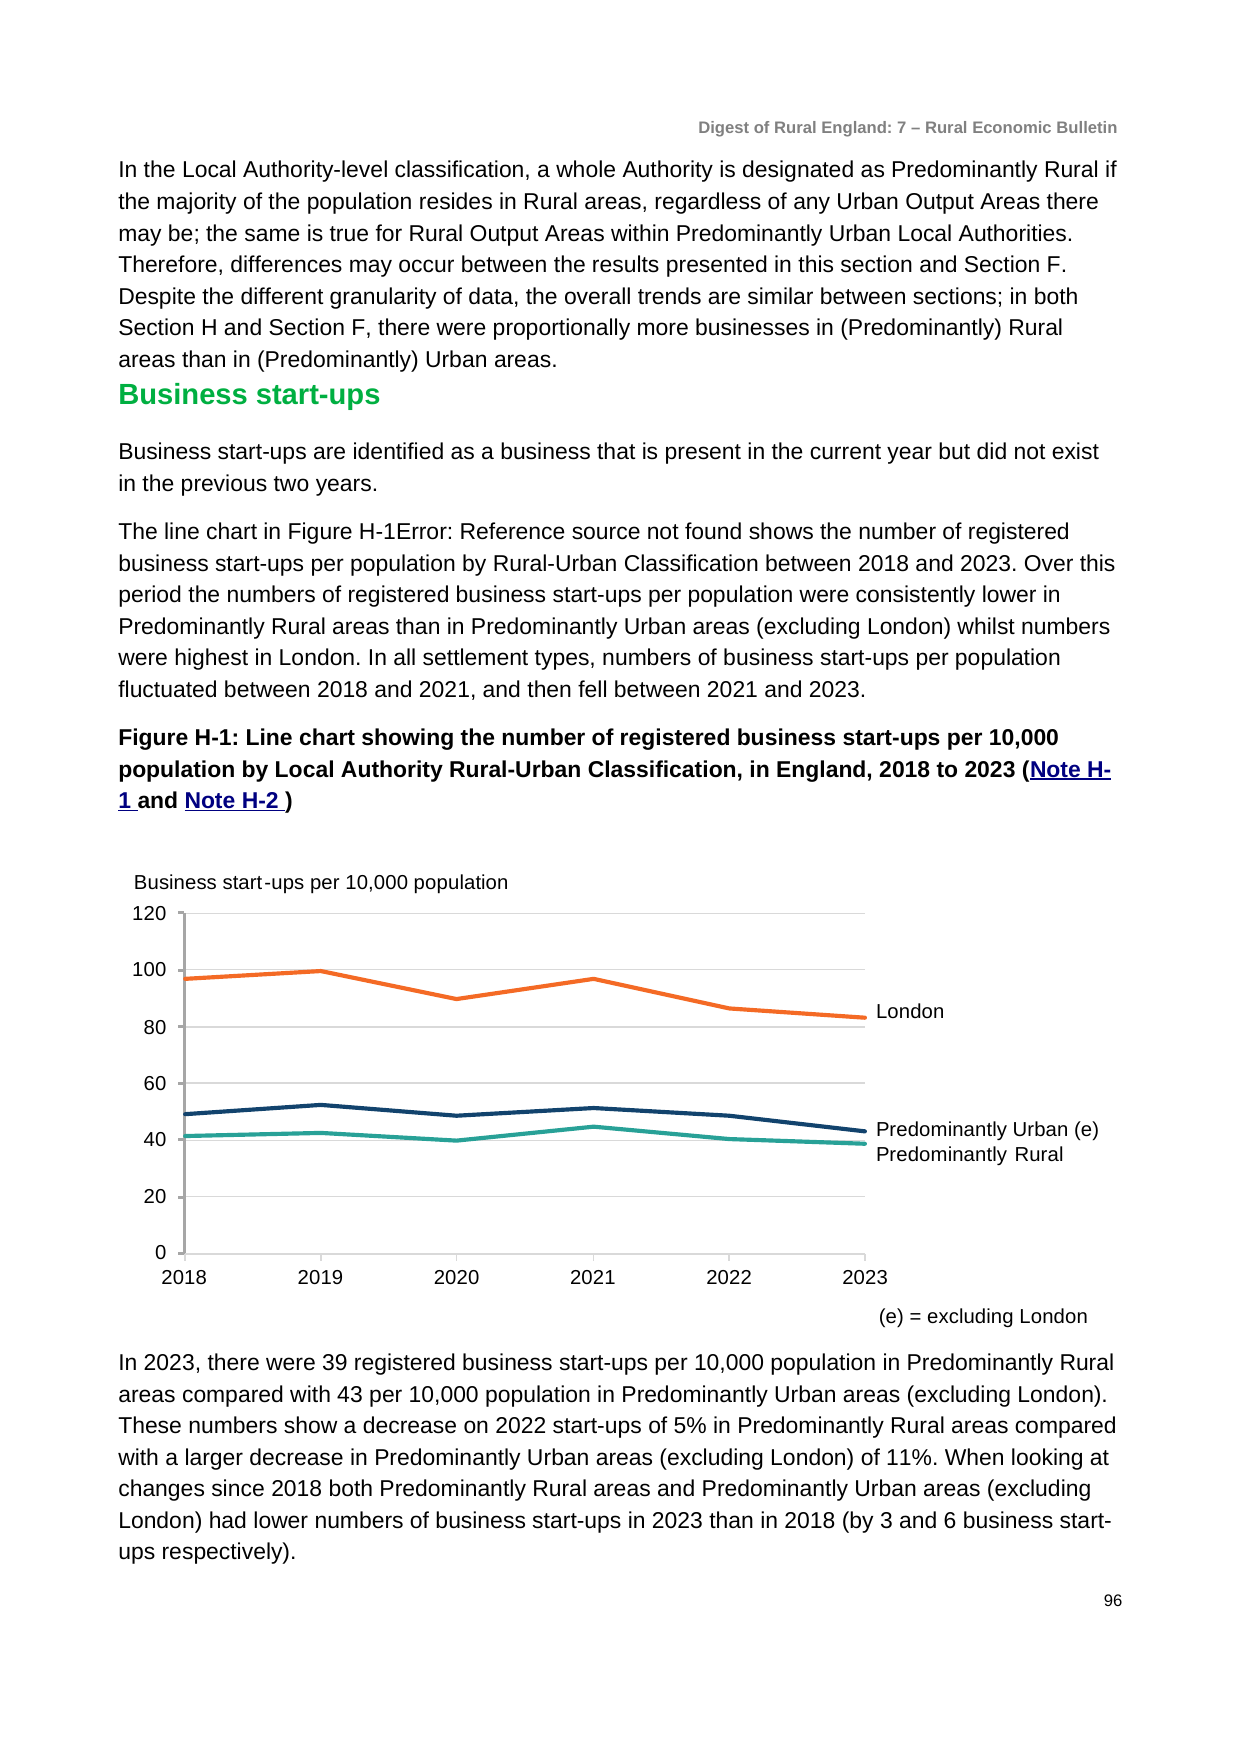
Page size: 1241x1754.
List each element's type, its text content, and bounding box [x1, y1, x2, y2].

text In 2023, there were 39 registered business start-ups per 10,000 population in Predominantly Rural areas compared with 43 per 10,000 population in Predominantly Urban areas (excluding London). These numbers show a decrease on 2022 start-ups of 5% in Predominantly Rural areas compared with a larger decrease in Predominantly Urban areas (excluding London) of 11%. When looking at changes since 2018 both Predominantly Rural areas and Predominantly Urban areas (excluding London) had lower numbers of business start-ups in 2023 than in 2018 (by 3 and 6 business start-ups respectively). [118, 1349, 1122, 1565]
text Figure H‑1: Line chart showing the number of registered business start-ups per 10,000 population by Local Authority Rural-Urban Classification, in England, 2018 to 2023 (Note H-1 and Note H-2) [118, 724, 1122, 813]
text In the Local Authority-level classification, a whole Authority is designated as Predominantly Rural if the majority of the population resides in Rural areas, regardless of any Urban Output Areas there may be; the same is true for Rural Output Areas within Predominantly Urban Local Authorities. Therefore, differences may occur between the results presented in this section and Section F. [118, 156, 1122, 277]
text Despite the different granularity of data, the overall trends are similar between sections; in both Section H and Section F, there were proportionally more businesses in (Predominantly) Rural areas than in (Predominantly) Urban areas. [118, 283, 1122, 372]
subtitle Business start-ups [118, 377, 1122, 411]
text Business start-ups are identified as a business that is present in the current year but did not exist in the previous two years. [118, 438, 1122, 496]
text The line chart in Figure H‑1 shows the number of registered business start-ups per population by Rural-Urban Classification between 2018 and 2023. Over this period the numbers of registered business start-ups per population were consistently lower in Predominantly Rural areas than in Predominantly Urban areas (excluding London) whilst numbers were highest in London. In all settlement types, numbers of business start-ups per population fluctuated between 2018 and 2021, and then fell between 2021 and 2023. [118, 518, 1122, 702]
